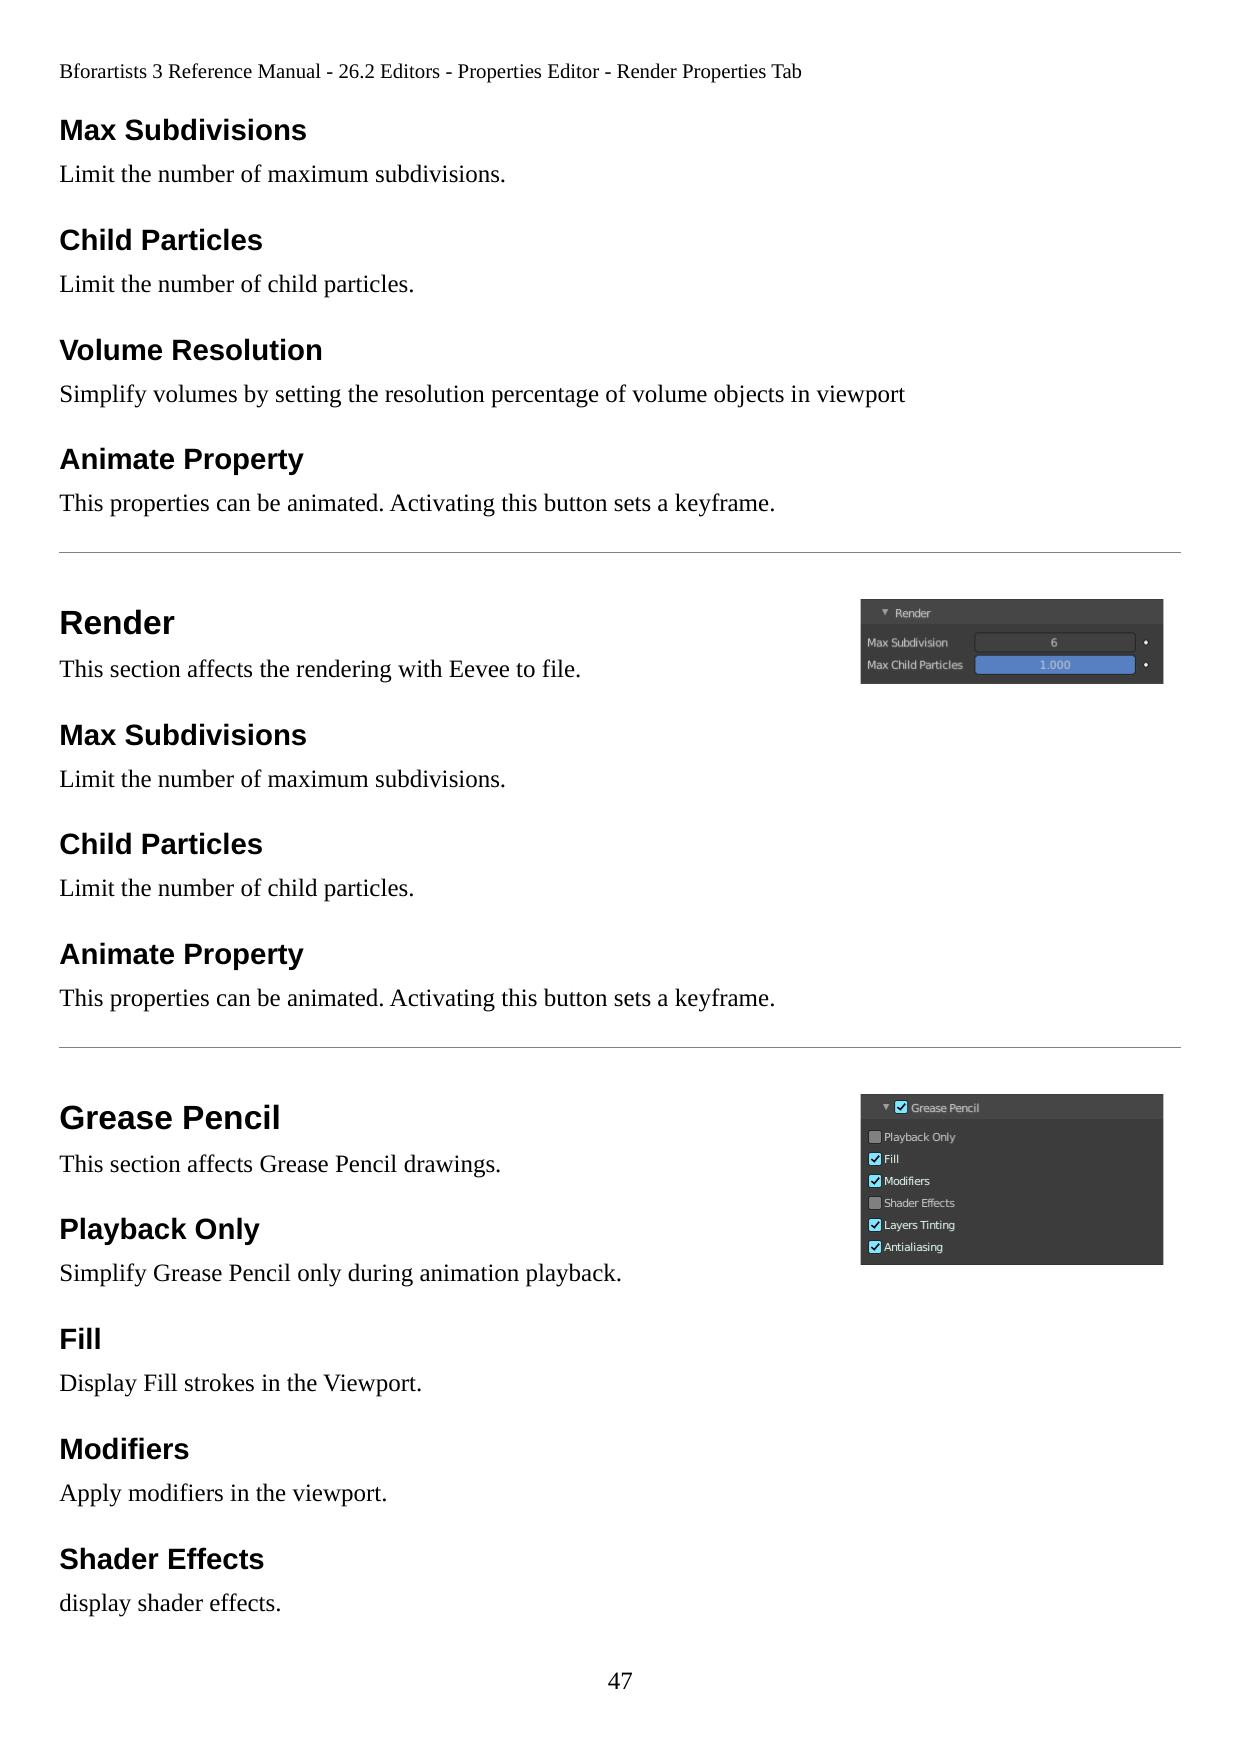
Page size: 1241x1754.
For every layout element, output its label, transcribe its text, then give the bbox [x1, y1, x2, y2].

text This properties can be animated. Activating this button sets a keyframe. [59, 488, 1181, 517]
subtitle Render [59, 603, 860, 641]
subtitle Max Subdivisions [59, 113, 1181, 146]
text Simplify Grease Pencil only during animation playback. [59, 1258, 1181, 1287]
subtitle Child Particles [59, 827, 1181, 861]
subtitle [1164, 1212, 1181, 1246]
subtitle Max Subdivisions [59, 717, 1181, 751]
subtitle Grease Pencil [59, 1097, 860, 1136]
text Limit the number of child particles. [59, 873, 1181, 902]
subtitle Fill [59, 1322, 1181, 1356]
text Limit the number of maximum subdivisions. [59, 764, 1181, 792]
text Apply modifiers in the viewport. [59, 1478, 1181, 1507]
text This properties can be animated. Activating this button sets a keyframe. [59, 983, 1181, 1012]
text Limit the number of child particles. [59, 269, 1181, 297]
subtitle Shader Effects [59, 1542, 1181, 1576]
picture [860, 1094, 1164, 1265]
text Limit the number of maximum subdivisions. [59, 159, 1181, 188]
text display shader effects. [59, 1588, 1181, 1617]
subtitle [1164, 603, 1181, 641]
subtitle Volume Resolution [59, 332, 1181, 366]
text This section affects Grease Pencil drawings. [59, 1149, 860, 1177]
subtitle [1164, 1097, 1181, 1136]
text Simplify volumes by setting the resolution percentage of volume objects in viewport [59, 379, 1181, 407]
subtitle Playback Only [59, 1212, 860, 1246]
subtitle Animate Property [59, 442, 1181, 476]
subtitle Child Particles [59, 222, 1181, 256]
subtitle Animate Property [59, 937, 1181, 971]
text Display Fill strokes in the Viewport. [59, 1368, 1181, 1397]
picture [860, 599, 1164, 684]
text This section affects the rendering with Eevee to file. [59, 654, 860, 682]
subtitle Modifiers [59, 1432, 1181, 1466]
